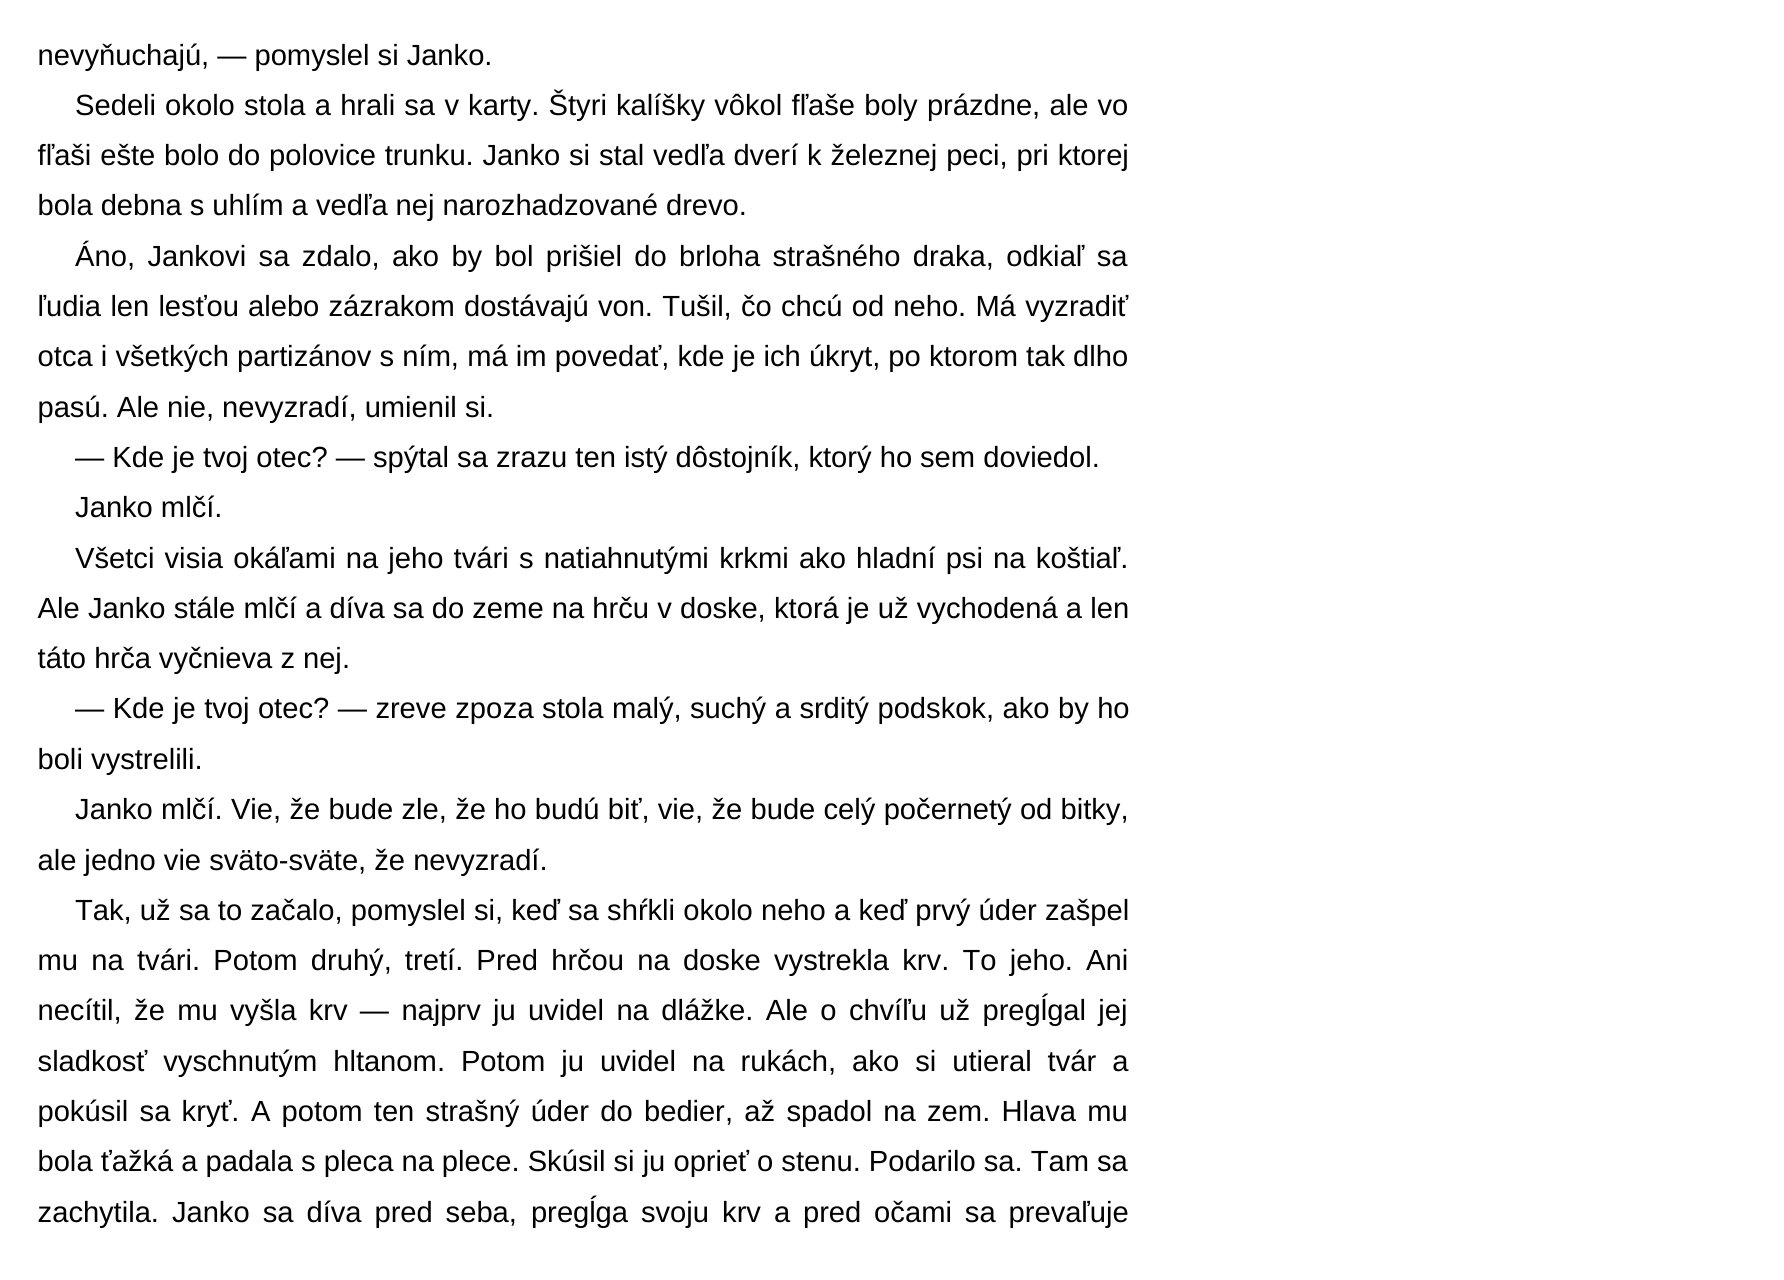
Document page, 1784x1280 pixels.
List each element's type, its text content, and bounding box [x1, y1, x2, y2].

text Tak, už sa to začalo, pomyslel si, keď sa shŕkli okolo neho a keď prvý úder zašpel mu na tvári. Potom druhý, tretí. Pred hrčou na doske vystrekla krv. To jeho. Ani necítil, že mu vyšla krv — najprv ju uvidel na dlážke. Ale o chvíľu už pregĺgal jej sladkosť vyschnutým hltanom. Potom ju uvidel na rukách, ako si utieral tvár a pokúsil sa kryť. A potom ten strašný úder do bedier, až spadol na zem. Hlava mu bola ťažká a padala s pleca na plece. Skúsil si ju oprieť o stenu. Podarilo sa. Tam sa zachytila. Janko sa díva pred seba, pregĺga svoju krv a pred očami sa prevaľuje [37, 893, 1130, 1228]
text nevyňuchajú, — pomyslel si Janko. [37, 37, 1130, 71]
text Všetci visia okáľami na jeho tvári s natiahnutými krkmi ako hladní psi na koštiaľ. Ale Janko stále mlčí a díva sa do zeme na hrču v doske, ktorá je už vychodená a len táto hrča vyčnieva z nej. [37, 541, 1130, 675]
text Janko mlčí. Vie, že bude zle, že ho budú biť, vie, že bude celý počernetý od bitky, ale jedno vie sväto-sväte, že nevyzradí. [37, 792, 1130, 876]
text Janko mlčí. [37, 490, 1130, 524]
text — Kde je tvoj otec? — zreve zpoza stola malý, suchý a srditý podskok, ako by ho boli vystrelili. [37, 692, 1130, 775]
text Sedeli okolo stola a hrali sa v karty. Štyri kalíšky vôkol fľaše boly prázdne, ale vo fľaši ešte bolo do polovice trunku. Janko si stal vedľa dverí k železnej peci, pri ktorej bola debna s uhlím a vedľa nej narozhadzované drevo. [37, 88, 1130, 222]
text — Kde je tvoj otec? — spýtal sa zrazu ten istý dôstojník, ktorý ho sem doviedol. [37, 440, 1130, 473]
text Áno, Jankovi sa zdalo, ako by bol prišiel do brloha strašného draka, odkiaľ sa ľudia len lesťou alebo zázrakom dostávajú von. Tušil, čo chcú od neho. Má vyzradiť otca i všetkých partizánov s ním, má im povedať, kde je ich úkryt, po ktorom tak dlho pasú. Ale nie, nevyzradí, umienil si. [37, 239, 1130, 423]
